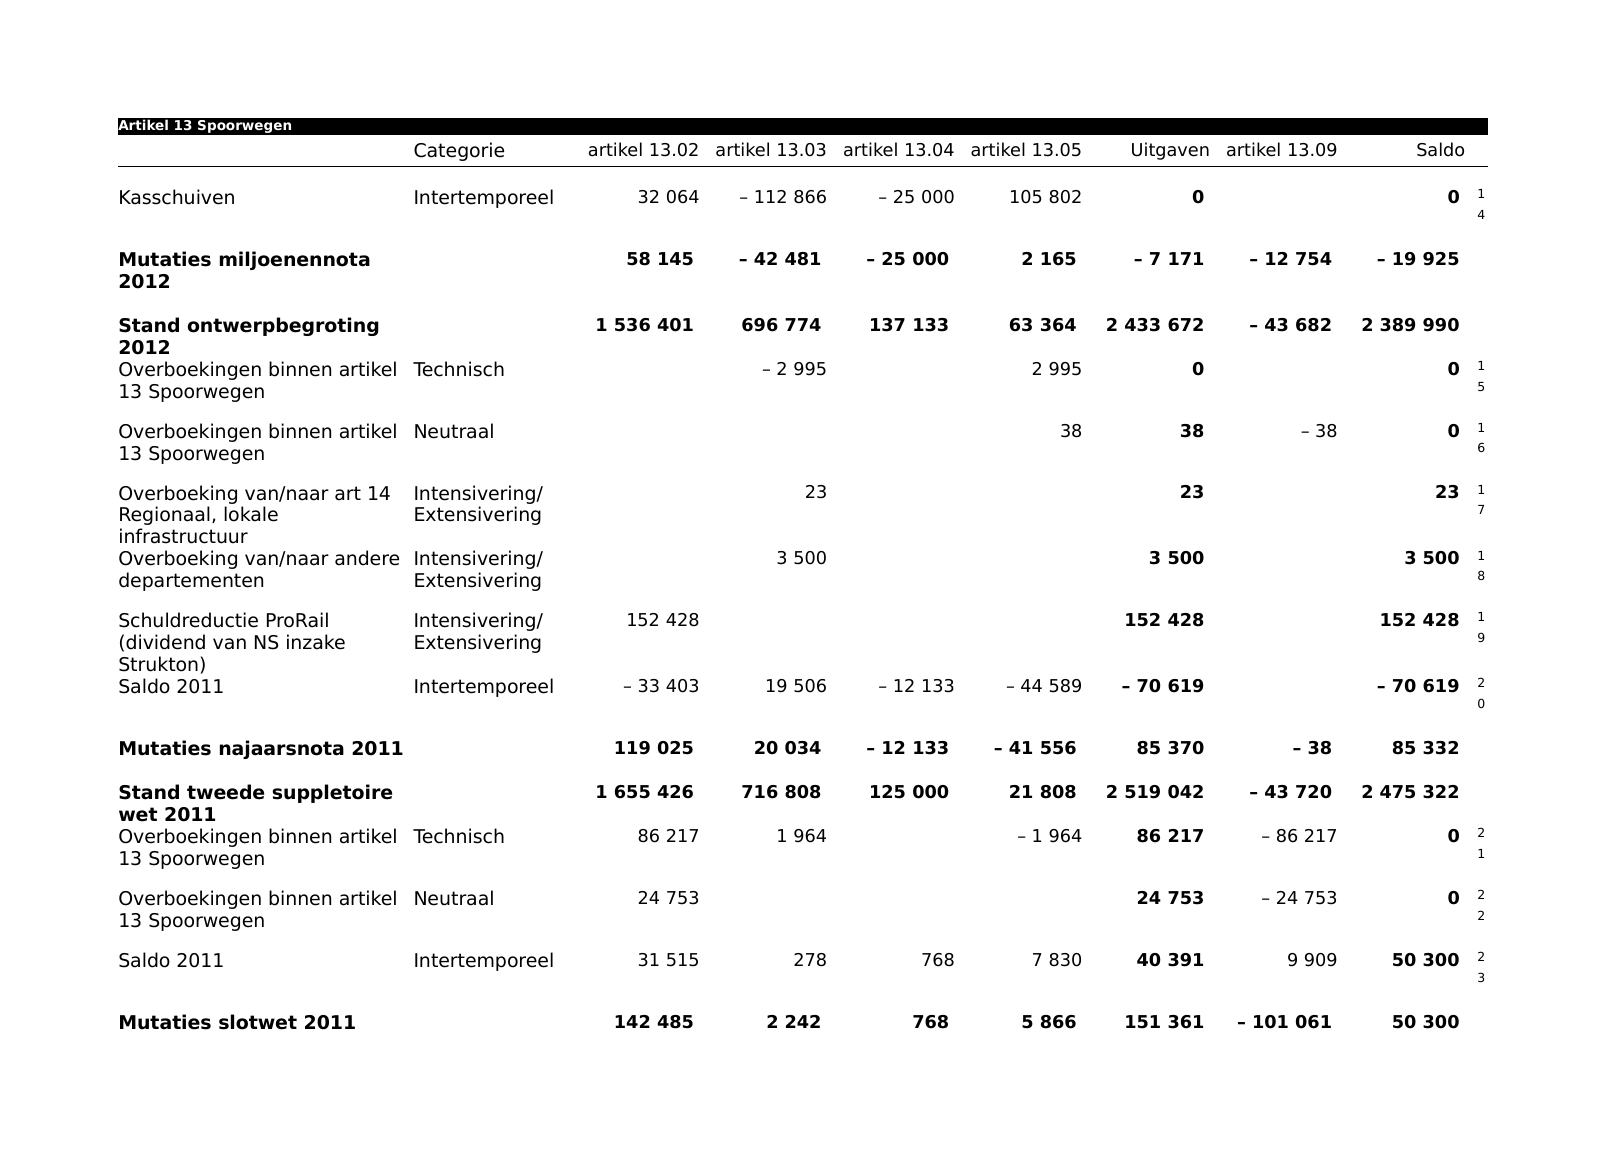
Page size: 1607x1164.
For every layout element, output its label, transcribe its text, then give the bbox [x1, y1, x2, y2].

table_cell [1088, 167, 1216, 187]
table_cell [578, 167, 705, 187]
table_cell 18 [1471, 548, 1488, 610]
table_cell 85 332 [1343, 738, 1471, 760]
table_cell 86 217 [1088, 826, 1216, 888]
table_cell – 44 589 [960, 676, 1088, 738]
table_cell – 2 995 [705, 359, 833, 421]
table_cell [1216, 167, 1343, 187]
table_cell 50 300 [1343, 950, 1471, 1012]
table_cell Stand tweede suppletoire wet 2011 [118, 782, 407, 826]
table_cell [960, 610, 1088, 676]
table_cell Saldo [1343, 135, 1471, 166]
table_cell – 33 403 [578, 676, 705, 738]
table_cell [1471, 1012, 1488, 1033]
table_cell Mutaties slotwet 2011 [118, 1012, 407, 1033]
table_cell 31 515 [578, 950, 705, 1012]
table_cell [833, 548, 960, 610]
table_cell Overboekingen binnen artikel 13 Spoorwegen [118, 826, 407, 888]
table_cell – 42 481 [705, 249, 833, 293]
table_cell – 1 964 [960, 826, 1088, 888]
table_cell [1216, 676, 1343, 738]
table_cell 19 506 [705, 676, 833, 738]
table_cell Technisch [408, 826, 577, 888]
table_cell Intensivering/Extensivering [408, 548, 577, 610]
table_cell [1471, 315, 1488, 359]
table_cell [960, 760, 1088, 782]
table_cell – 86 217 [1216, 826, 1343, 888]
table_cell 50 300 [1343, 1012, 1471, 1033]
table_cell Intertemporeel [408, 676, 577, 738]
table_cell [960, 888, 1088, 950]
table_cell [578, 359, 705, 421]
table_cell Technisch [408, 359, 577, 421]
table_cell 23 [1088, 483, 1216, 548]
table_cell 119 025 [578, 738, 705, 760]
table_cell [118, 293, 407, 315]
table_cell – 43 682 [1216, 315, 1343, 359]
table_cell – 38 [1216, 421, 1343, 482]
table_cell 3 500 [705, 548, 833, 610]
table_cell Saldo 2011 [118, 950, 407, 1012]
table_cell 38 [1088, 421, 1216, 482]
table_cell [118, 760, 407, 782]
table_cell 0 [1343, 421, 1471, 482]
table_cell 137 133 [833, 315, 960, 359]
table_cell Intertemporeel [408, 950, 577, 1012]
table_cell [1343, 760, 1471, 782]
table_cell 1 655 426 [578, 782, 705, 826]
table_cell [960, 293, 1088, 315]
table_cell [1088, 760, 1216, 782]
table_cell [1216, 760, 1343, 782]
table_cell Intensivering/Extensivering [408, 610, 577, 676]
table_cell 2 519 042 [1088, 782, 1216, 826]
table_cell 768 [833, 1012, 960, 1033]
table_cell 2 475 322 [1343, 782, 1471, 826]
table_cell 2 995 [960, 359, 1088, 421]
table_cell Overboeking van/naar andere departementen [118, 548, 407, 610]
table_cell [833, 483, 960, 548]
table_cell 14 [1471, 187, 1488, 249]
table_cell 0 [1343, 826, 1471, 888]
table_cell Intensivering/Extensivering [408, 483, 577, 548]
table_cell 152 428 [1343, 610, 1471, 676]
table_cell 0 [1343, 359, 1471, 421]
table_cell [960, 483, 1088, 548]
table_cell 58 145 [578, 249, 705, 293]
table_cell [408, 293, 577, 315]
table_header Artikel 13 Spoorwegen [118, 118, 1488, 134]
table_cell – 41 556 [960, 738, 1088, 760]
table_cell [408, 167, 577, 187]
table_cell 278 [705, 950, 833, 1012]
table_cell [408, 1012, 577, 1033]
table_cell [408, 315, 577, 359]
table_cell [705, 167, 833, 187]
table_cell 1 536 401 [578, 315, 705, 359]
table_cell 17 [1471, 483, 1488, 548]
table_cell 0 [1088, 187, 1216, 249]
table_cell – 12 754 [1216, 249, 1343, 293]
table_cell 15 [1471, 359, 1488, 421]
table_cell [1471, 760, 1488, 782]
table_cell Saldo 2011 [118, 676, 407, 738]
table_cell 63 364 [960, 315, 1088, 359]
table_cell 86 217 [578, 826, 705, 888]
table_cell 0 [1343, 888, 1471, 950]
table_cell [833, 888, 960, 950]
table_cell – 25 000 [833, 249, 960, 293]
table_cell – 12 133 [833, 738, 960, 760]
table_cell [1471, 167, 1488, 187]
table_cell 40 391 [1088, 950, 1216, 1012]
table_cell – 12 133 [833, 676, 960, 738]
table_cell 2 433 672 [1088, 315, 1216, 359]
table_cell 3 500 [1343, 548, 1471, 610]
table_cell 5 866 [960, 1012, 1088, 1033]
table_cell [1471, 738, 1488, 760]
table_cell 23 [1343, 483, 1471, 548]
table_cell 0 [1088, 359, 1216, 421]
table_cell – 43 720 [1216, 782, 1343, 826]
table_cell Overboekingen binnen artikel 13 Spoorwegen [118, 359, 407, 421]
table_cell 696 774 [705, 315, 833, 359]
table_cell – 25 000 [833, 187, 960, 249]
table_cell Uitgaven [1088, 135, 1216, 166]
table_cell Schuldreductie ProRail (dividend van NS inzake Strukton) [118, 610, 407, 676]
table_cell Neutraal [408, 421, 577, 482]
table_cell [1088, 293, 1216, 315]
table_cell 768 [833, 950, 960, 1012]
table_cell [705, 610, 833, 676]
table_cell 152 428 [1088, 610, 1216, 676]
table_cell [705, 760, 833, 782]
table_cell artikel 13.03 [705, 135, 833, 166]
table_cell [118, 135, 407, 166]
table_cell 21 [1471, 826, 1488, 888]
table_cell [578, 548, 705, 610]
table_cell [1343, 293, 1471, 315]
table_cell 716 808 [705, 782, 833, 826]
table_cell [118, 167, 407, 187]
table_cell 152 428 [578, 610, 705, 676]
table_cell 20 034 [705, 738, 833, 760]
table_cell 142 485 [578, 1012, 705, 1033]
table_cell 0 [1343, 187, 1471, 249]
table_cell 22 [1471, 888, 1488, 950]
table_cell 1 964 [705, 826, 833, 888]
table_cell – 70 619 [1343, 676, 1471, 738]
table_cell 9 909 [1216, 950, 1343, 1012]
table_cell artikel 13.04 [833, 135, 960, 166]
table_cell 3 500 [1088, 548, 1216, 610]
table_cell [578, 421, 705, 482]
table_cell 2 165 [960, 249, 1088, 293]
table_cell [578, 293, 705, 315]
table_cell [1471, 782, 1488, 826]
table_cell [408, 782, 577, 826]
table_cell 23 [1471, 950, 1488, 1012]
table_cell Overboekingen binnen artikel 13 Spoorwegen [118, 888, 407, 950]
table_cell 19 [1471, 610, 1488, 676]
table_cell 105 802 [960, 187, 1088, 249]
table_cell [960, 167, 1088, 187]
table_cell [833, 359, 960, 421]
table_cell – 38 [1216, 738, 1343, 760]
table_cell Overboekingen binnen artikel 13 Spoorwegen [118, 421, 407, 482]
table_cell – 101 061 [1216, 1012, 1343, 1033]
table_cell [833, 167, 960, 187]
table_cell 20 [1471, 676, 1488, 738]
table_cell [833, 760, 960, 782]
table_cell Mutaties miljoenennota 2012 [118, 249, 407, 293]
table_cell Kasschuiven [118, 187, 407, 249]
table_cell [833, 610, 960, 676]
table_cell artikel 13.02 [578, 135, 705, 166]
table_cell [1216, 548, 1343, 610]
table_cell – 112 866 [705, 187, 833, 249]
table_cell Mutaties najaarsnota 2011 [118, 738, 407, 760]
table_cell [1471, 135, 1488, 166]
table_cell [1471, 249, 1488, 293]
table_cell 125 000 [833, 782, 960, 826]
table_cell 2 389 990 [1343, 315, 1471, 359]
table_cell – 7 171 [1088, 249, 1216, 293]
table_cell [408, 760, 577, 782]
table_cell 151 361 [1088, 1012, 1216, 1033]
table_cell – 70 619 [1088, 676, 1216, 738]
table_cell [833, 826, 960, 888]
table_cell Intertemporeel [408, 187, 577, 249]
table_cell [408, 738, 577, 760]
table_cell artikel 13.09 [1216, 135, 1343, 166]
table_cell [1216, 610, 1343, 676]
table_cell [578, 760, 705, 782]
table_cell 21 808 [960, 782, 1088, 826]
table_cell 23 [705, 483, 833, 548]
table_cell [833, 421, 960, 482]
table_cell 85 370 [1088, 738, 1216, 760]
table_cell 38 [960, 421, 1088, 482]
table_cell [408, 249, 577, 293]
table_cell Stand ontwerpbegroting 2012 [118, 315, 407, 359]
table_cell 2 242 [705, 1012, 833, 1033]
table_cell 24 753 [1088, 888, 1216, 950]
table_cell [1343, 167, 1471, 187]
table_cell [1216, 483, 1343, 548]
table_cell Overboeking van/naar art 14 Regionaal, lokale infrastructuur [118, 483, 407, 548]
table_cell 24 753 [578, 888, 705, 950]
table_cell artikel 13.05 [960, 135, 1088, 166]
table_cell – 19 925 [1343, 249, 1471, 293]
table_cell Neutraal [408, 888, 577, 950]
table_cell 16 [1471, 421, 1488, 482]
table_cell 32 064 [578, 187, 705, 249]
table_cell Categorie [408, 135, 577, 166]
table_cell [705, 293, 833, 315]
table_cell [578, 483, 705, 548]
table_cell [960, 548, 1088, 610]
table_cell [705, 421, 833, 482]
table_cell [1216, 359, 1343, 421]
table_cell [1471, 293, 1488, 315]
table_cell [1216, 293, 1343, 315]
table_cell [833, 293, 960, 315]
table_cell – 24 753 [1216, 888, 1343, 950]
table_cell [1216, 187, 1343, 249]
table_cell [705, 888, 833, 950]
table_cell 7 830 [960, 950, 1088, 1012]
